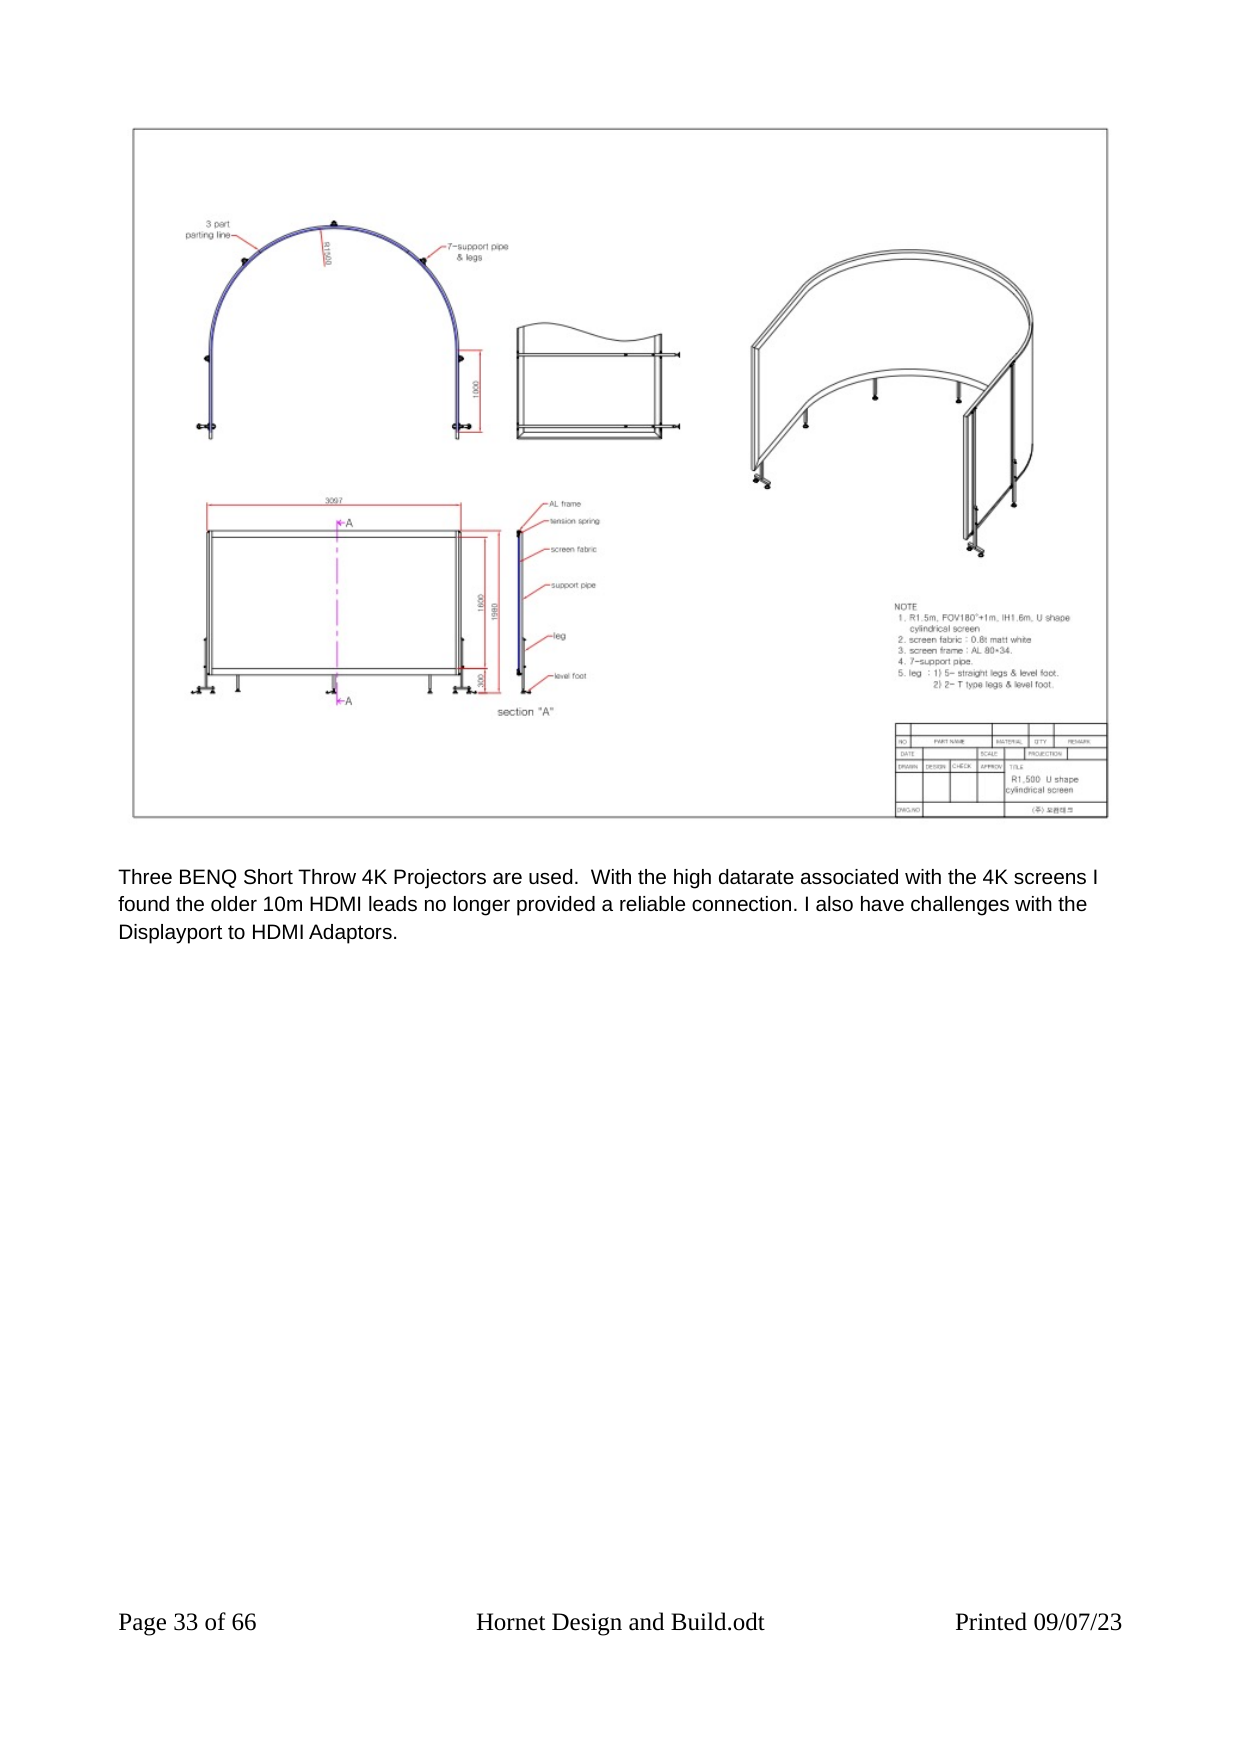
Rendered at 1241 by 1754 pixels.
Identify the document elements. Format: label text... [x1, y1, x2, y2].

picture [118, 118, 1123, 828]
text Three BENQ Short Throw 4K Projectors are used. With the high datarate associated with the 4K screens I found the older 10m HDMI leads no longer provided a reliable connection. I also have challenges with the Displayport to HDMI Adaptors. [118, 865, 1122, 944]
